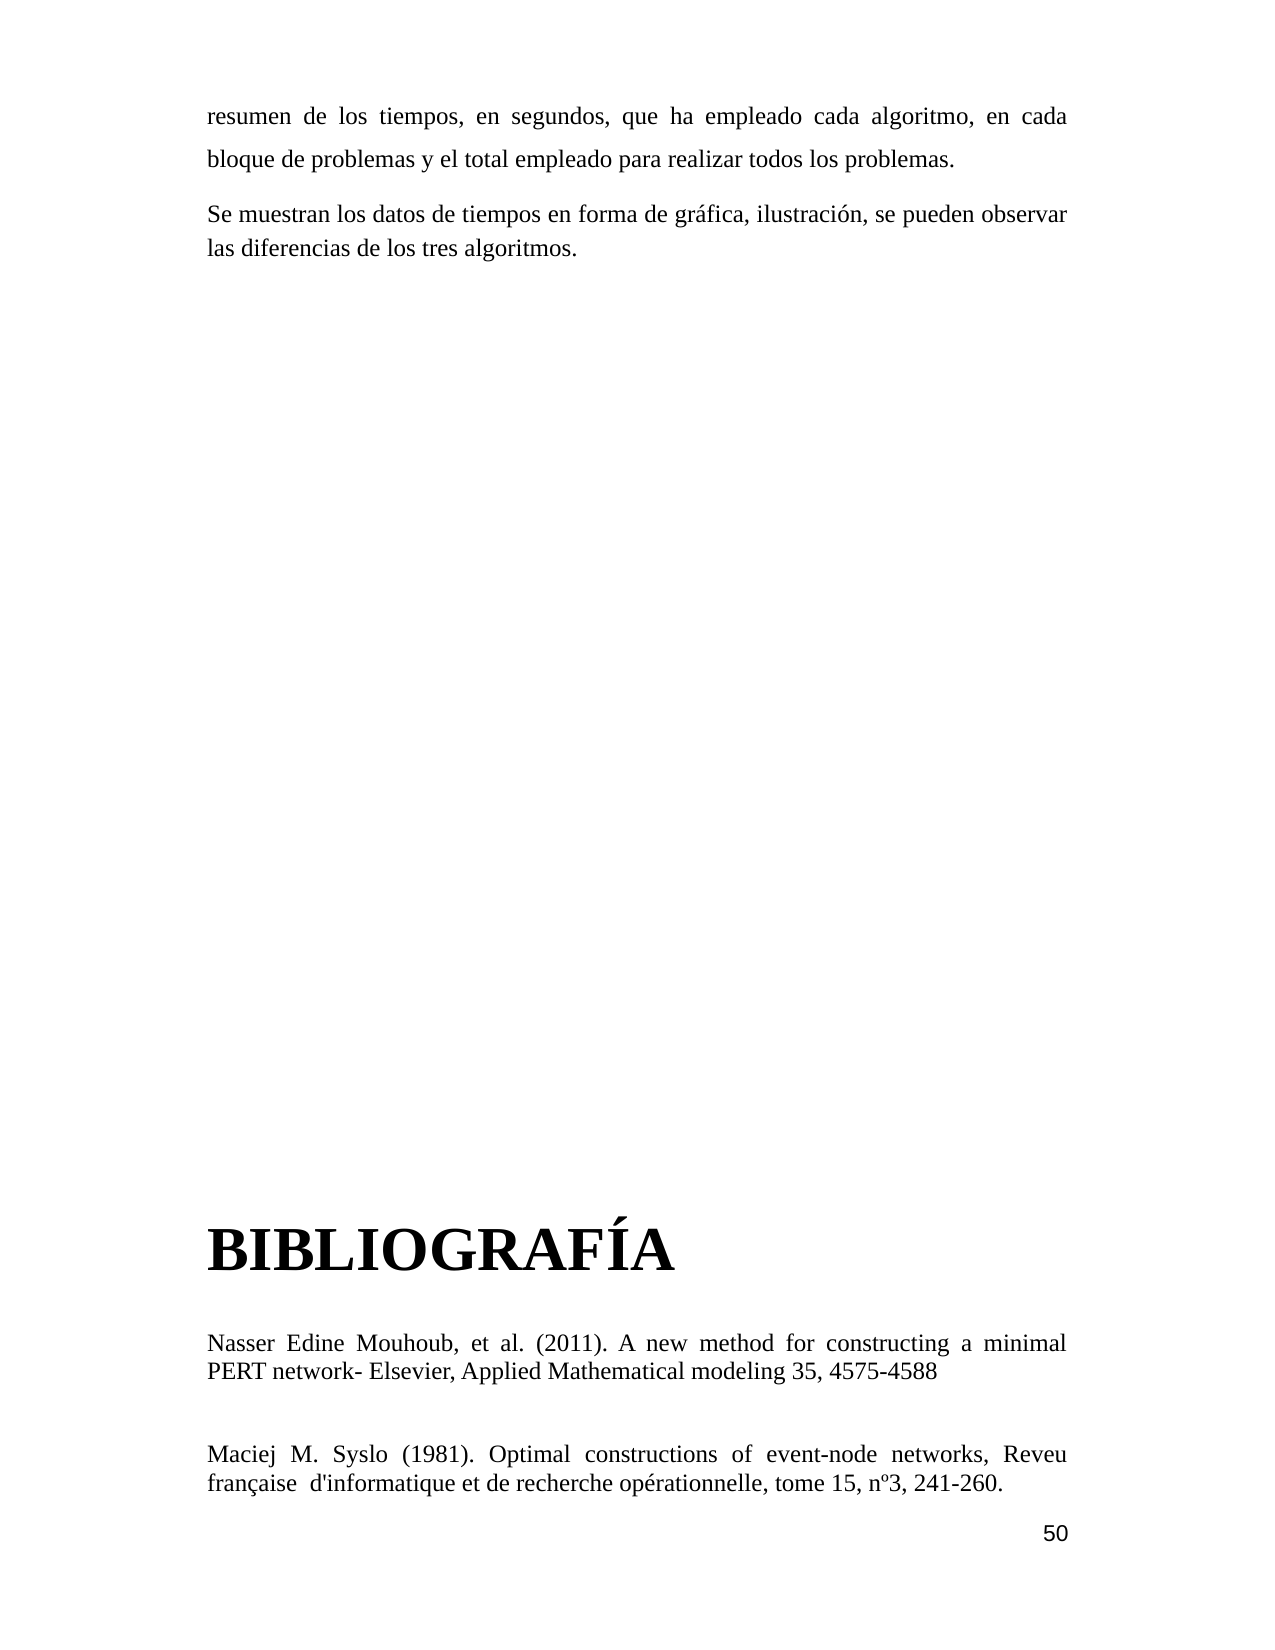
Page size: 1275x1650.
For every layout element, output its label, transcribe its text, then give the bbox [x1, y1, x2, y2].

text resumen de los tiempos, en segundos, que ha empleado cada algoritmo, en cada bloque de problemas y el total empleado para realizar todos los problemas. [207, 101, 1068, 173]
text Se muestran los datos de tiempos en forma de gráfica, ilustración, se pueden observar las diferencias de los tres algoritmos. [207, 199, 1068, 261]
text BIBLIOGRAFÍA [207, 1212, 1068, 1284]
text Maciej M. Syslo (1981). Optimal constructions of event-node networks, Reveu française d'informatique et de recherche opérationnelle, tome 15, nº3, 241-260. [207, 1439, 1068, 1496]
text Nasser Edine Mouhoub, et al. (2011). A new method for constructing a minimal PERT network- Elsevier, Applied Mathematical modeling 35, 4575-4588 [207, 1328, 1068, 1385]
